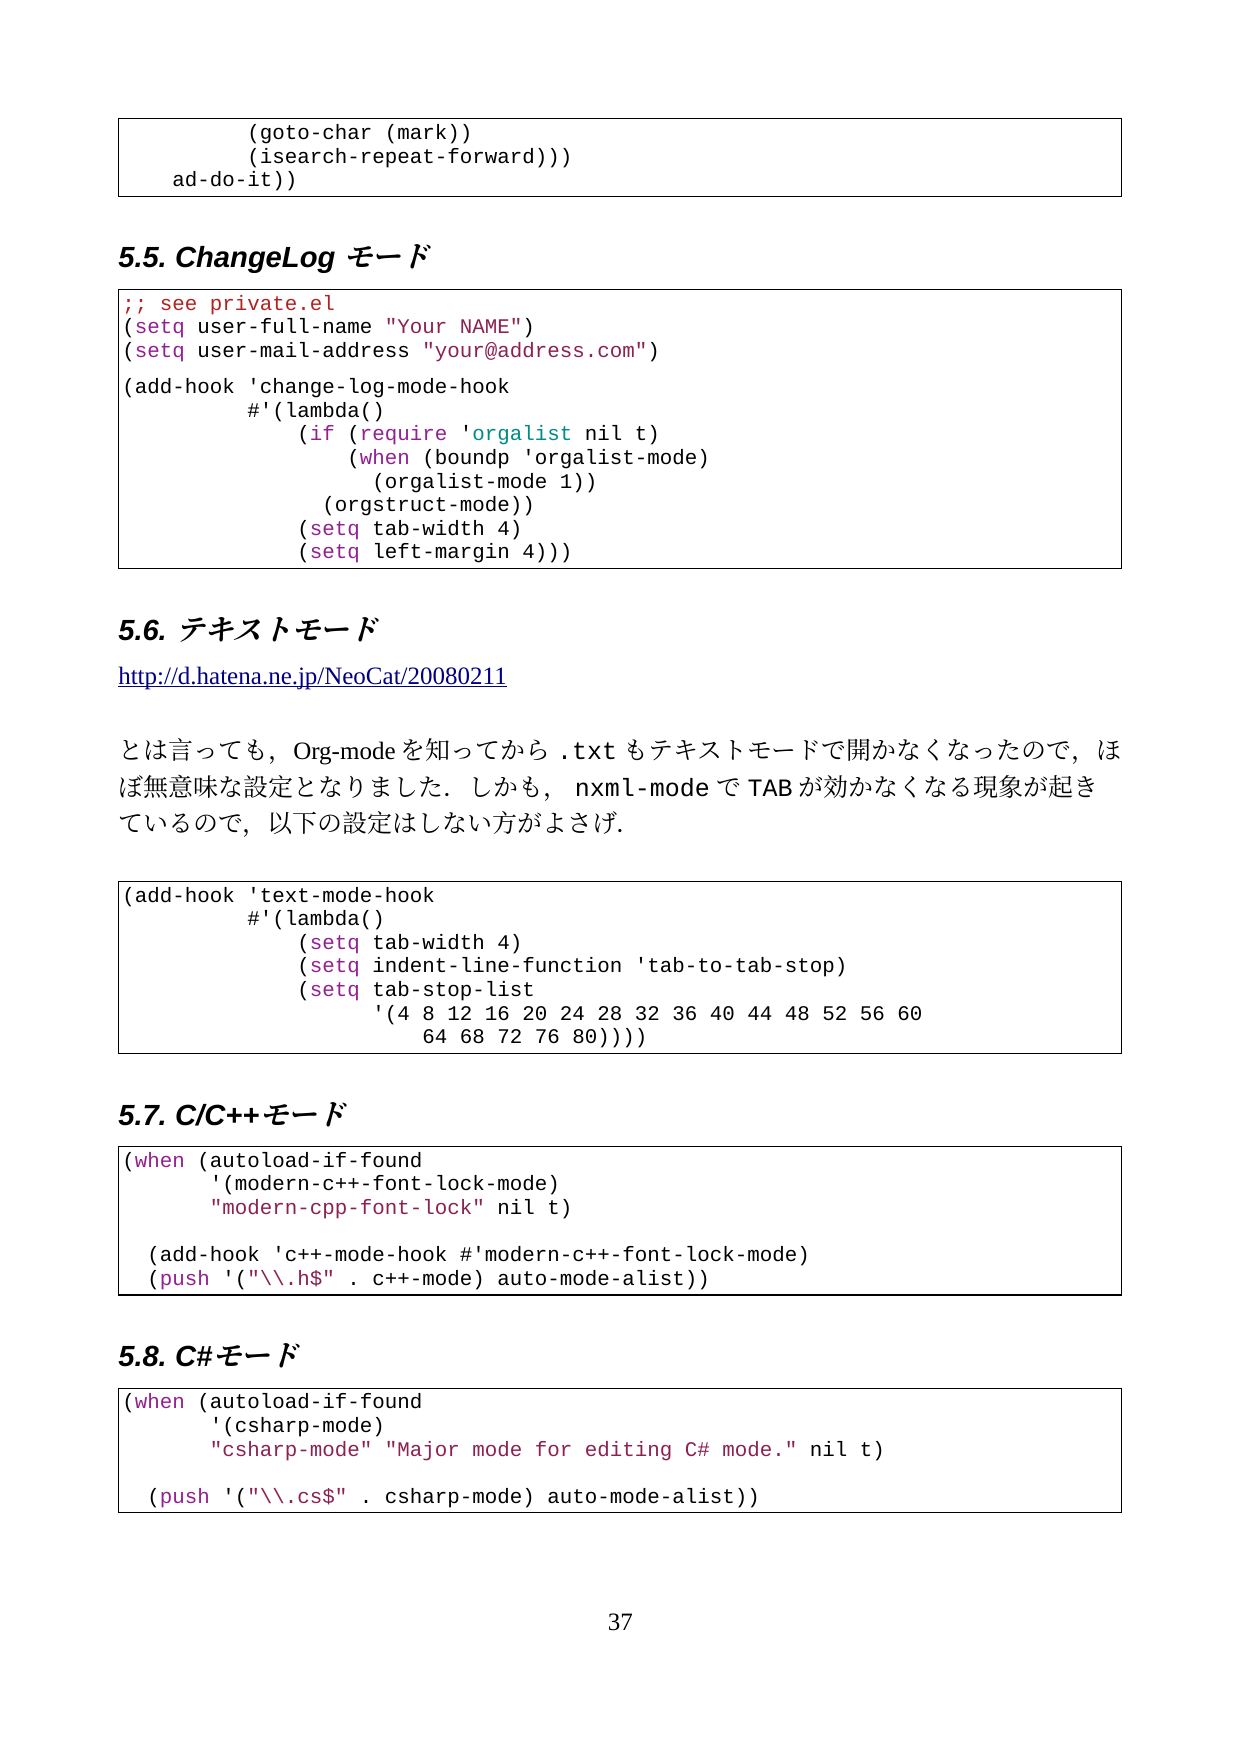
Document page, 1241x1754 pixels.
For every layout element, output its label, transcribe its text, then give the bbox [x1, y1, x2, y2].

text とは言っても，Org-modeを知ってから .txt もテキストモードで開かなくなったので，ほぼ無意味な設定となりました．しかも， nxml-mode で TAB が効かなくなる現象が起きているので，以下の設定はしない方がよさげ． [118, 731, 1122, 868]
text ;; see private.el [119, 290, 1121, 312]
text (isearch-repeat-forward))) [119, 142, 1121, 165]
text (goto-char (mark)) [119, 119, 1121, 142]
text '(4 8 12 16 20 24 28 32 36 40 44 48 52 56 60 [119, 999, 1121, 1022]
text (add-hook 'text-mode-hook [119, 882, 1121, 904]
text 64 68 72 76 80)))) [119, 1022, 1121, 1053]
text (setq indent-line-function 'tab-to-tab-stop) [119, 952, 1121, 975]
subtitle テキストモード [118, 607, 1122, 648]
subtitle C#モード [118, 1333, 1122, 1375]
text ad-do-it)) [119, 165, 1121, 196]
subtitle C/C++モード [118, 1091, 1122, 1133]
text http://d.hatena.ne.jp/NeoCat/20080211 [118, 661, 1122, 718]
text (when (boundp 'orgalist-mode) [119, 443, 1121, 467]
text (push '("\\.h$" . c++-mode) auto-mode-alist)) [119, 1264, 1121, 1294]
text (push '("\\.cs$" . csharp-mode) auto-mode-alist)) [119, 1482, 1121, 1512]
text (when (autoload-if-found [119, 1147, 1121, 1169]
text "modern-cpp-font-lock" nil t) [119, 1193, 1121, 1217]
text (setq tab-stop-list [119, 975, 1121, 999]
text (setq user-mail-address "your@address.com") [119, 336, 1121, 364]
text (setq left-margin 4))) [119, 538, 1121, 568]
text (setq user-full-name "Your NAME") [119, 312, 1121, 336]
text "csharp-mode" "Major mode for editing C# mode." nil t) [119, 1435, 1121, 1458]
text (orgalist-mode 1)) [119, 467, 1121, 490]
text (when (autoload-if-found [119, 1389, 1121, 1411]
text #'(lambda() [119, 396, 1121, 419]
text (orgstruct-mode)) [119, 490, 1121, 514]
text (add-hook 'c++-mode-hook #'modern-c++-font-lock-mode) [119, 1240, 1121, 1264]
text (if (require 'orgalist nil t) [119, 419, 1121, 443]
text (add-hook 'change-log-mode-hook [119, 372, 1121, 396]
text (setq tab-width 4) [119, 514, 1121, 538]
text (setq tab-width 4) [119, 928, 1121, 952]
text #'(lambda() [119, 904, 1121, 928]
text '(modern-c++-font-lock-mode) [119, 1169, 1121, 1193]
subtitle ChangeLog モード [118, 234, 1122, 276]
text '(csharp-mode) [119, 1411, 1121, 1435]
